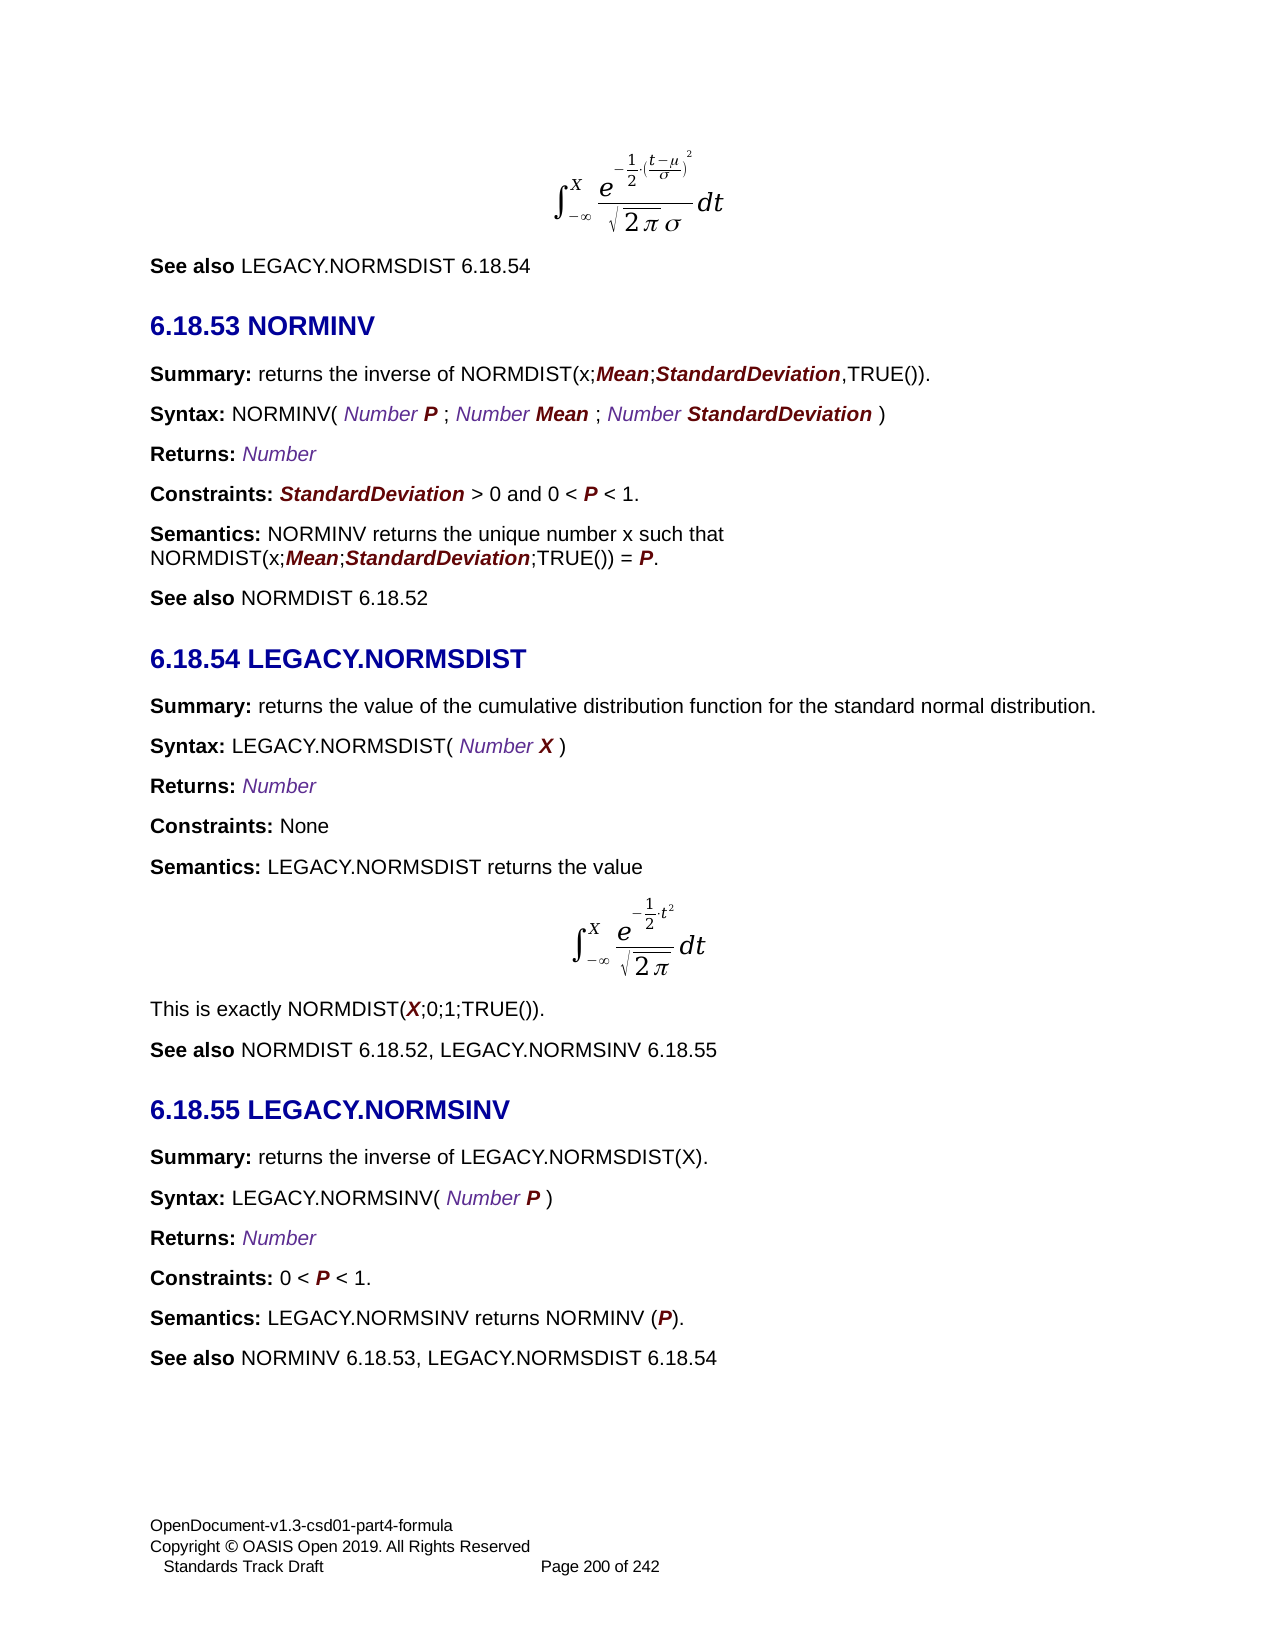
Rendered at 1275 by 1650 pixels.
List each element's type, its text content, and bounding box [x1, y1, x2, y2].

text Semantics: NORMINV returns the unique number x such that NORMDIST(x;Mean;StandardDeviation;TRUE()) = P. [150, 523, 1125, 570]
text See also NORMDIST 6.18.52, LEGACY.NORMSINV 6.18.55 [150, 1038, 1125, 1062]
text Semantics: LEGACY.NORMSINV returns NORMINV (P). [150, 1307, 1125, 1330]
text Constraints: None [150, 815, 1125, 838]
text Semantics: LEGACY.NORMSDIST returns the value [150, 855, 1125, 879]
text Returns: Number [150, 442, 1125, 466]
text Returns: Number [150, 1226, 1125, 1250]
text See also LEGACY.NORMSDIST 6.18.54 [150, 254, 1125, 278]
text Syntax: LEGACY.NORMSINV( Number P ) [150, 1186, 1125, 1209]
text Returns: Number [150, 775, 1125, 798]
text Syntax: LEGACY.NORMSDIST( Number X ) [150, 734, 1125, 758]
text See also NORMINV 6.18.53, LEGACY.NORMSDIST 6.18.54 [150, 1347, 1125, 1370]
text Syntax: NORMINV( Number P ; Number Mean ; Number StandardDeviation ) [150, 402, 1125, 426]
text This is exactly NORMDIST(X;0;1;TRUE()). [150, 998, 1125, 1021]
subtitle NORMINV [150, 311, 1125, 341]
subtitle LEGACY.NORMSINV [150, 1095, 1125, 1125]
text Summary: returns the inverse of LEGACY.NORMSDIST(X). [150, 1146, 1125, 1169]
subtitle LEGACY.NORMSDIST [150, 643, 1125, 673]
text See also NORMDIST 6.18.52 [150, 587, 1125, 610]
text Constraints: 0 < P < 1. [150, 1266, 1125, 1290]
text Constraints: StandardDeviation > 0 and 0 < P < 1. [150, 483, 1125, 506]
text Summary: returns the inverse of NORMDIST(x;Mean;StandardDeviation,TRUE()). [150, 362, 1125, 386]
text Summary: returns the value of the cumulative distribution function for the standard normal distribution. [150, 694, 1125, 718]
